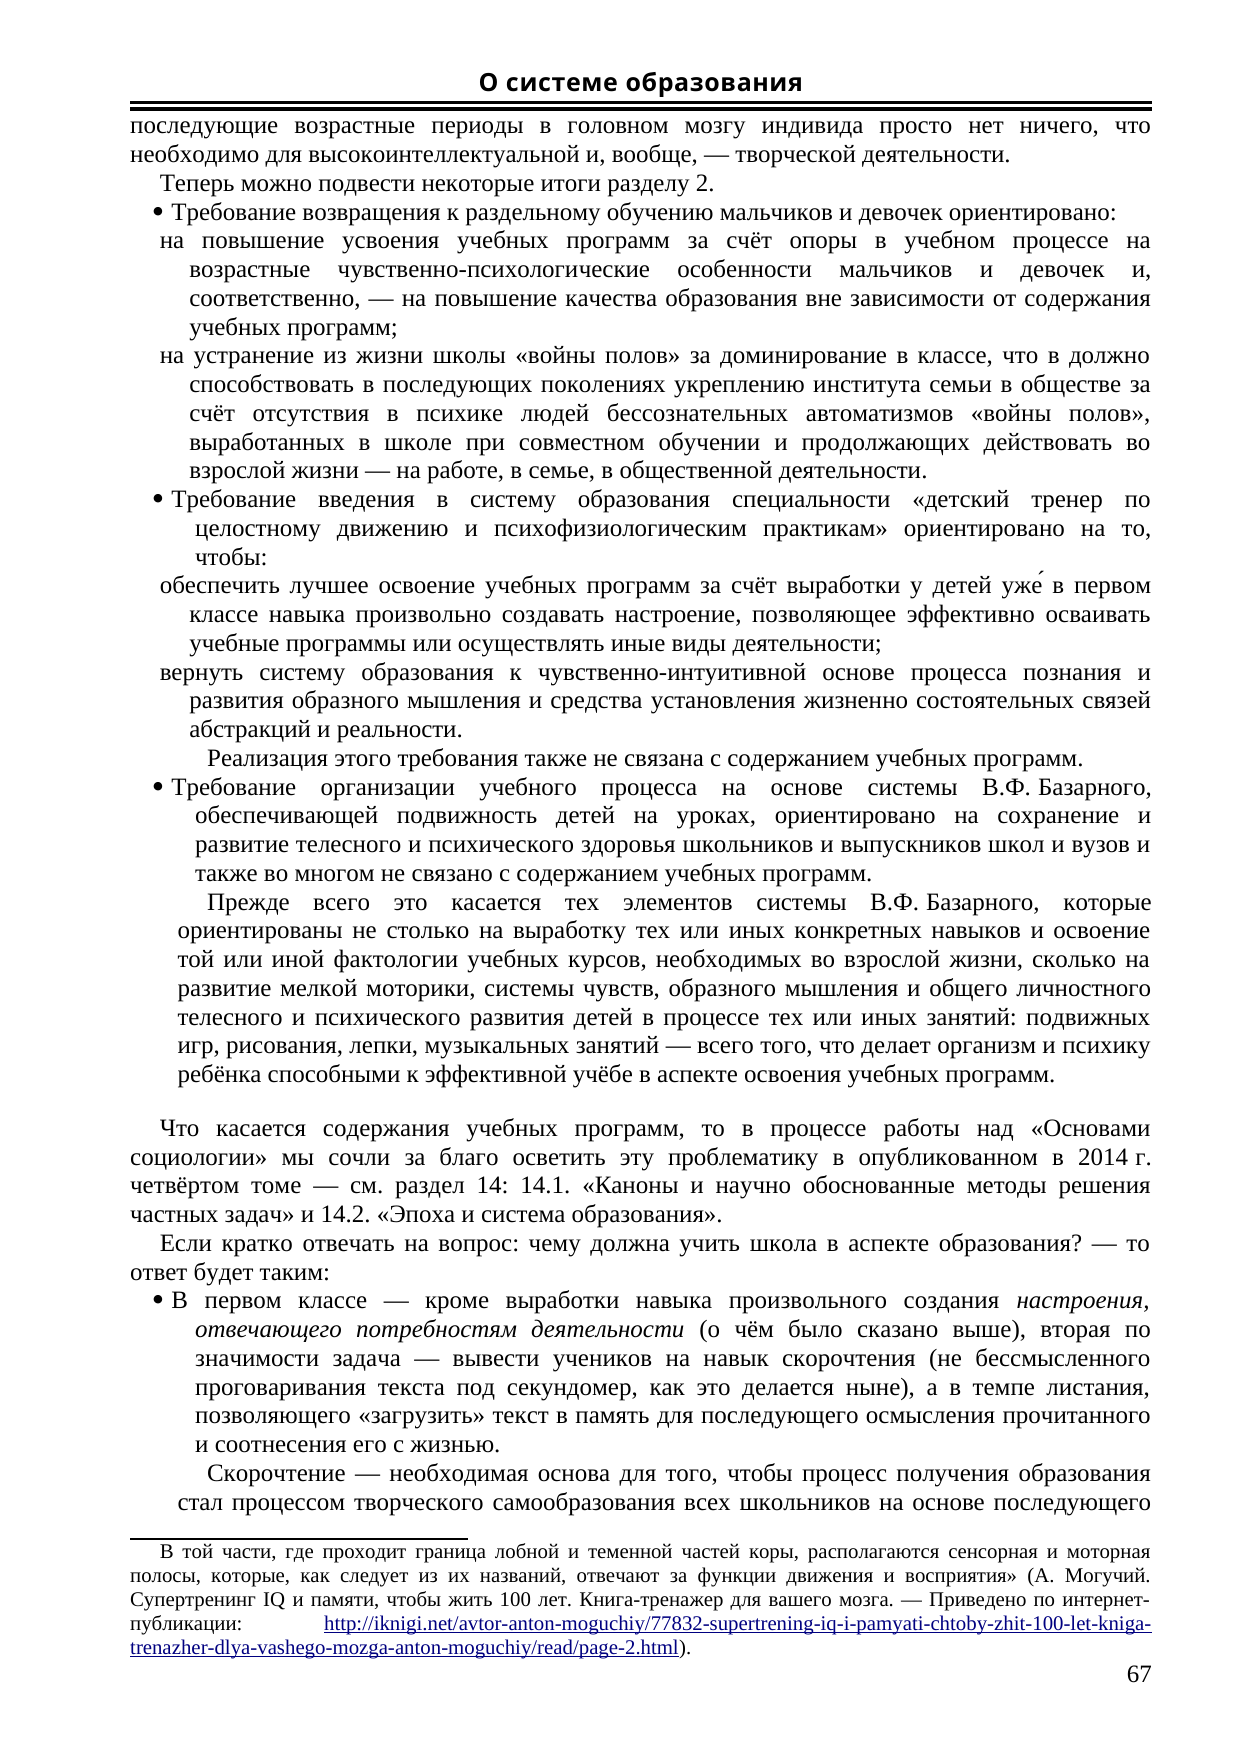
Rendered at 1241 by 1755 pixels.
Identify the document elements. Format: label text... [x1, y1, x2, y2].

text Если кратко отвечать на вопрос: чему должна учить школа в аспекте образования? — то ответ будет таким: [130, 1228, 1152, 1286]
text Реализация этого требования также не связана с содержанием учебных программ. [177, 743, 1152, 772]
text обеспечить лучшее освоение учебных программ за счёт выработки у детей уже́ в первом классе навыка произвольно создавать настроение, позволяющее эффективно осваивать учебные программы или осуществлять иные виды деятельности; [159, 571, 1152, 657]
list В первом классе — кроме выработки навыка произвольного создания настроения, отвечающего потребностям деятельности (о чём было сказано выше), вторая по значимости задача — вывести учеников на навык скорочтения (не бессмысленного проговаривания текста под секундомер, как это делается ныне), а в темпе листания, позволяющего «загрузить» текст в память для последующего осмысления прочитанного и соотнесения его с жизнью. [153, 1286, 1152, 1458]
list Требование возвращения к раздельному обучению мальчиков и девочек ориентировано: [153, 197, 1152, 226]
text Теперь можно подвести некоторые итоги разделу 2. [130, 168, 1152, 197]
text Прежде всего это касается тех элементов системы В.Ф. Базарного, которые ориентированы не столько на выработку тех или иных конкретных навыков и освоение той или иной фактологии учебных курсов, необходимых во взрослой жизни, сколько на развитие мелкой моторики, системы чувств, образного мышления и общего личностного телесного и психического развития детей в процессе тех или иных занятий: подвижных игр, рисования, лепки, музыкальных занятий — всего того, что делает организм и психику ребёнка способными к эффективной учёбе в аспекте освоения учебных программ. [177, 887, 1152, 1088]
text Скорочтение — необходимая основа для того, чтобы процесс получения образования стал процессом творческого самообразования всех школьников на основе последующего [177, 1458, 1152, 1516]
text последующие возрастные периоды в головном мозгу индивида просто нет ничего, что необходимо для высокоинтеллектуальной и, вообще, — творческой деятельности. [130, 111, 1152, 168]
text Что касается содержания учебных программ, то в процессе работы над «Основами социологии» мы сочли за благо осветить эту проблематику в опубликованном в 2014 г. четвёртом томе — см. раздел 14: 14.1. «Каноны и научно обоснованные методы решения частных задач» и 14.2. «Эпоха и система образования». [130, 1113, 1152, 1228]
list Требование организации учебного процесса на основе системы В.Ф. Базарного, обеспечивающей подвижность детей на уроках, ориентировано на сохранение и развитие телесного и психического здоровья школьников и выпускников школ и вузов и также во многом не связано с содержанием учебных программ. [153, 772, 1152, 887]
text на устранение из жизни школы «войны полов» за доминирование в классе, что в должно способствовать в последующих поколениях укреплению института семьи в обществе за счёт отсутствия в психике людей бессознательных автоматизмов «войны полов», выработанных в школе при совместном обучении и продолжающих действовать во взрослой жизни — на работе, в семье, в общественной деятельности. [159, 341, 1152, 484]
text на повышение усвоения учебных программ за счёт опоры в учебном процессе на возрастные чувственно-психологи­чес­кие особенности мальчиков и девочек и, соответственно, — на повышение качества образования вне зависимости от содержания учебных программ; [159, 226, 1152, 341]
text вернуть систему образования к чувственно-интуитивной основе процесса познания и развития образного мышления и средства установления жизненно состоятельных связей абстракций и реальности. [159, 657, 1152, 743]
text В той части, где проходит граница лобной и теменной частей коры, располагаются сенсорная и моторная полосы, которые, как следует из их названий, отвечают за функции движения и восприятия» (А. Могучий. Супертренинг IQ и памяти, чтобы жить 100 лет. Книга-тренажер для вашего мозга. — Приведено по интернет-публикации: http://iknigi.net/avtor-anton-moguchiy/77832-supertrening-iq-i-pamyati-chtoby-zhit-100-let-kniga-trenazher-dlya-vashego-mozga-anton-moguchiy/read/page-2.html). [130, 1539, 1152, 1659]
list Требование введения в систему образования специальности «детский тренер по целостному движению и психофизиологическим практикам» ориентировано на то, чтобы: [153, 484, 1152, 571]
